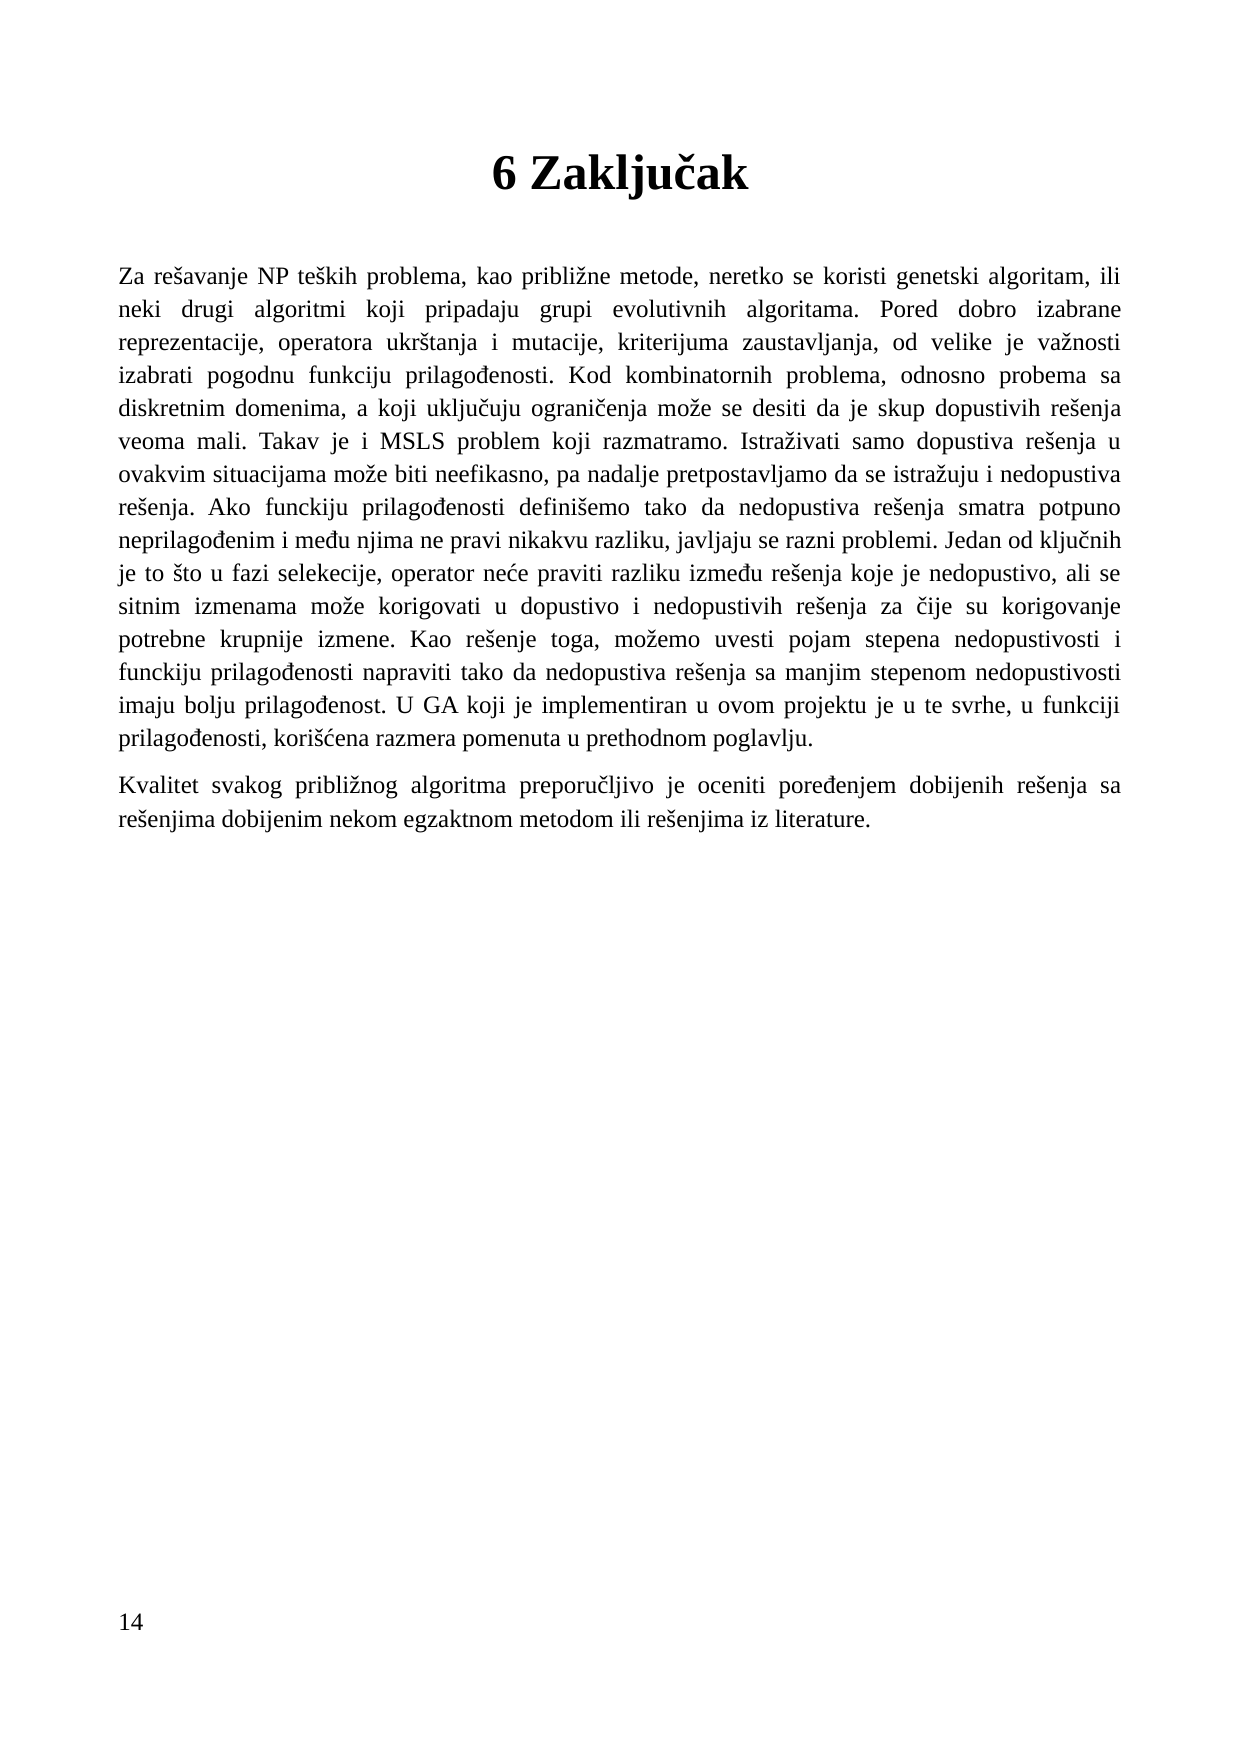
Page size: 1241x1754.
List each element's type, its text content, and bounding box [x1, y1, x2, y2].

text Kvalitet svakog približnog algoritma preporučljivo je oceniti poređenjem dobijenih rešenja sa rešenjima dobijenim nekom egzaktnom metodom ili rešenjima iz literature. [118, 771, 1122, 832]
text Za rešavanje NP teških problema, kao približne metode, neretko se koristi genetski algoritam, ili neki drugi algoritmi koji pripadaju grupi evolutivnih algoritama. Pored dobro izabrane reprezentacije, operatora ukrštanja i mutacije, kriterijuma zaustavljanja, od velike je važnosti izabrati pogodnu funkciju prilagođenosti. Kod kombinatornih problema, odnosno probema sa diskretnim domenima, a koji uključuju ograničenja može se desiti da je skup dopustivih rešenja veoma mali. Takav je i MSLS problem koji razmatramo. Istraživati samo dopustiva rešenja u ovakvim situacijama može biti neefikasno, pa nadalje pretpostavljamo da se istražuju i nedopustiva rešenja. Ako funckiju prilagođenosti definišemo tako da nedopustiva rešenja smatra potpuno neprilagođenim i među njima ne pravi nikakvu razliku, javljaju se razni problemi. Jedan od ključnih je to što u fazi selekecije, operator neće praviti razliku između rešenja koje je nedopustivo, ali se sitnim izmenama može korigovati u dopustivo i nedopustivih rešenja za čije su korigovanje potrebne krupnije izmene. Kao rešenje toga, možemo uvesti pojam stepena nedopustivosti i funckiju prilagođenosti napraviti tako da nedopustiva rešenja sa manjim stepenom nedopustivosti imaju bolju prilagođenost. U GA koji je implementiran u ovom projektu je u te svrhe, u funkciji prilagođenosti, korišćena razmera pomenuta u prethodnom poglavlju. [118, 261, 1122, 752]
subtitle 6 Zaključak [118, 143, 1122, 201]
